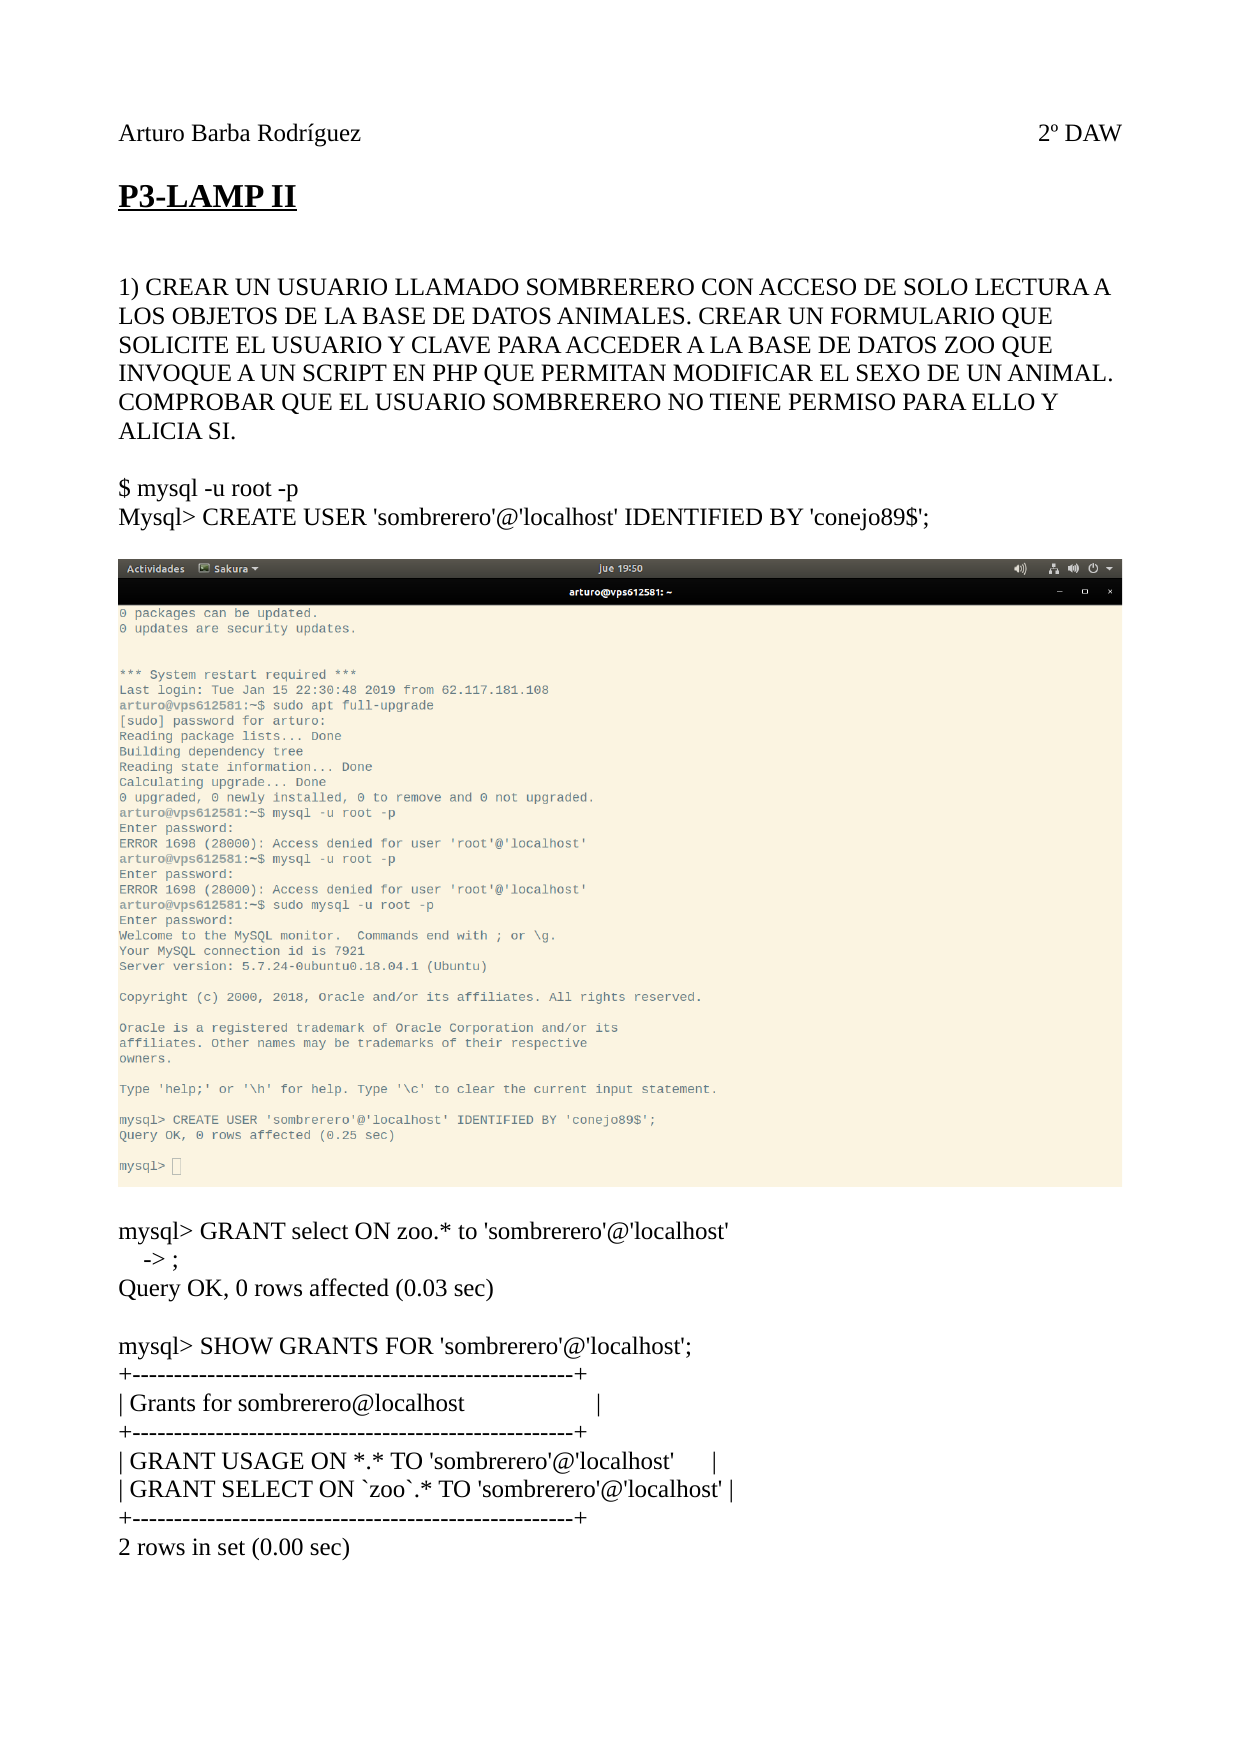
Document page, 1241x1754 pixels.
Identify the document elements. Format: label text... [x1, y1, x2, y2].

text mysql> SHOW GRANTS FOR 'sombrerero'@'localhost'; [118, 1331, 1122, 1359]
text | GRANT SELECT ON `zoo`.* TO 'sombrerero'@'localhost' | [118, 1474, 1122, 1503]
text | GRANT USAGE ON *.* TO 'sombrerero'@'localhost' | [118, 1446, 1122, 1474]
text P3-LAMP II [118, 176, 1122, 215]
picture [118, 559, 1123, 1187]
text -> ; [118, 1244, 1122, 1273]
text Mysql> CREATE USER 'sombrerero'@'localhost' IDENTIFIED BY 'conejo89$'; [118, 502, 1122, 531]
text +-----------------------------------------------------+ [118, 1417, 1122, 1446]
text 2 rows in set (0.00 sec) [118, 1532, 1122, 1561]
text Query OK, 0 rows affected (0.03 sec) [118, 1273, 1122, 1302]
text 1) CREAR UN USUARIO LLAMADO SOMBRERERO CON ACCESO DE SOLO LECTURA A LOS OBJETOS DE LA BASE DE DATOS ANIMALES. CREAR UN FORMULARIO QUE SOLICITE EL USUARIO Y CLAVE PARA ACCEDER A LA BASE DE DATOS ZOO QUE INVOQUE A UN SCRIPT EN PHP QUE PERMITAN MODIFICAR EL SEXO DE UN ANIMAL. COMPROBAR QUE EL USUARIO SOMBRERERO NO TIENE PERMISO PARA ELLO Y ALICIA SI. [118, 272, 1122, 445]
text +-----------------------------------------------------+ [118, 1359, 1122, 1388]
text $ mysql -u root -p [118, 473, 1122, 502]
text mysql> GRANT select ON zoo.* to 'sombrerero'@'localhost' [118, 1216, 1122, 1244]
text | Grants for sombrerero@localhost | [118, 1388, 1122, 1417]
text +-----------------------------------------------------+ [118, 1503, 1122, 1532]
